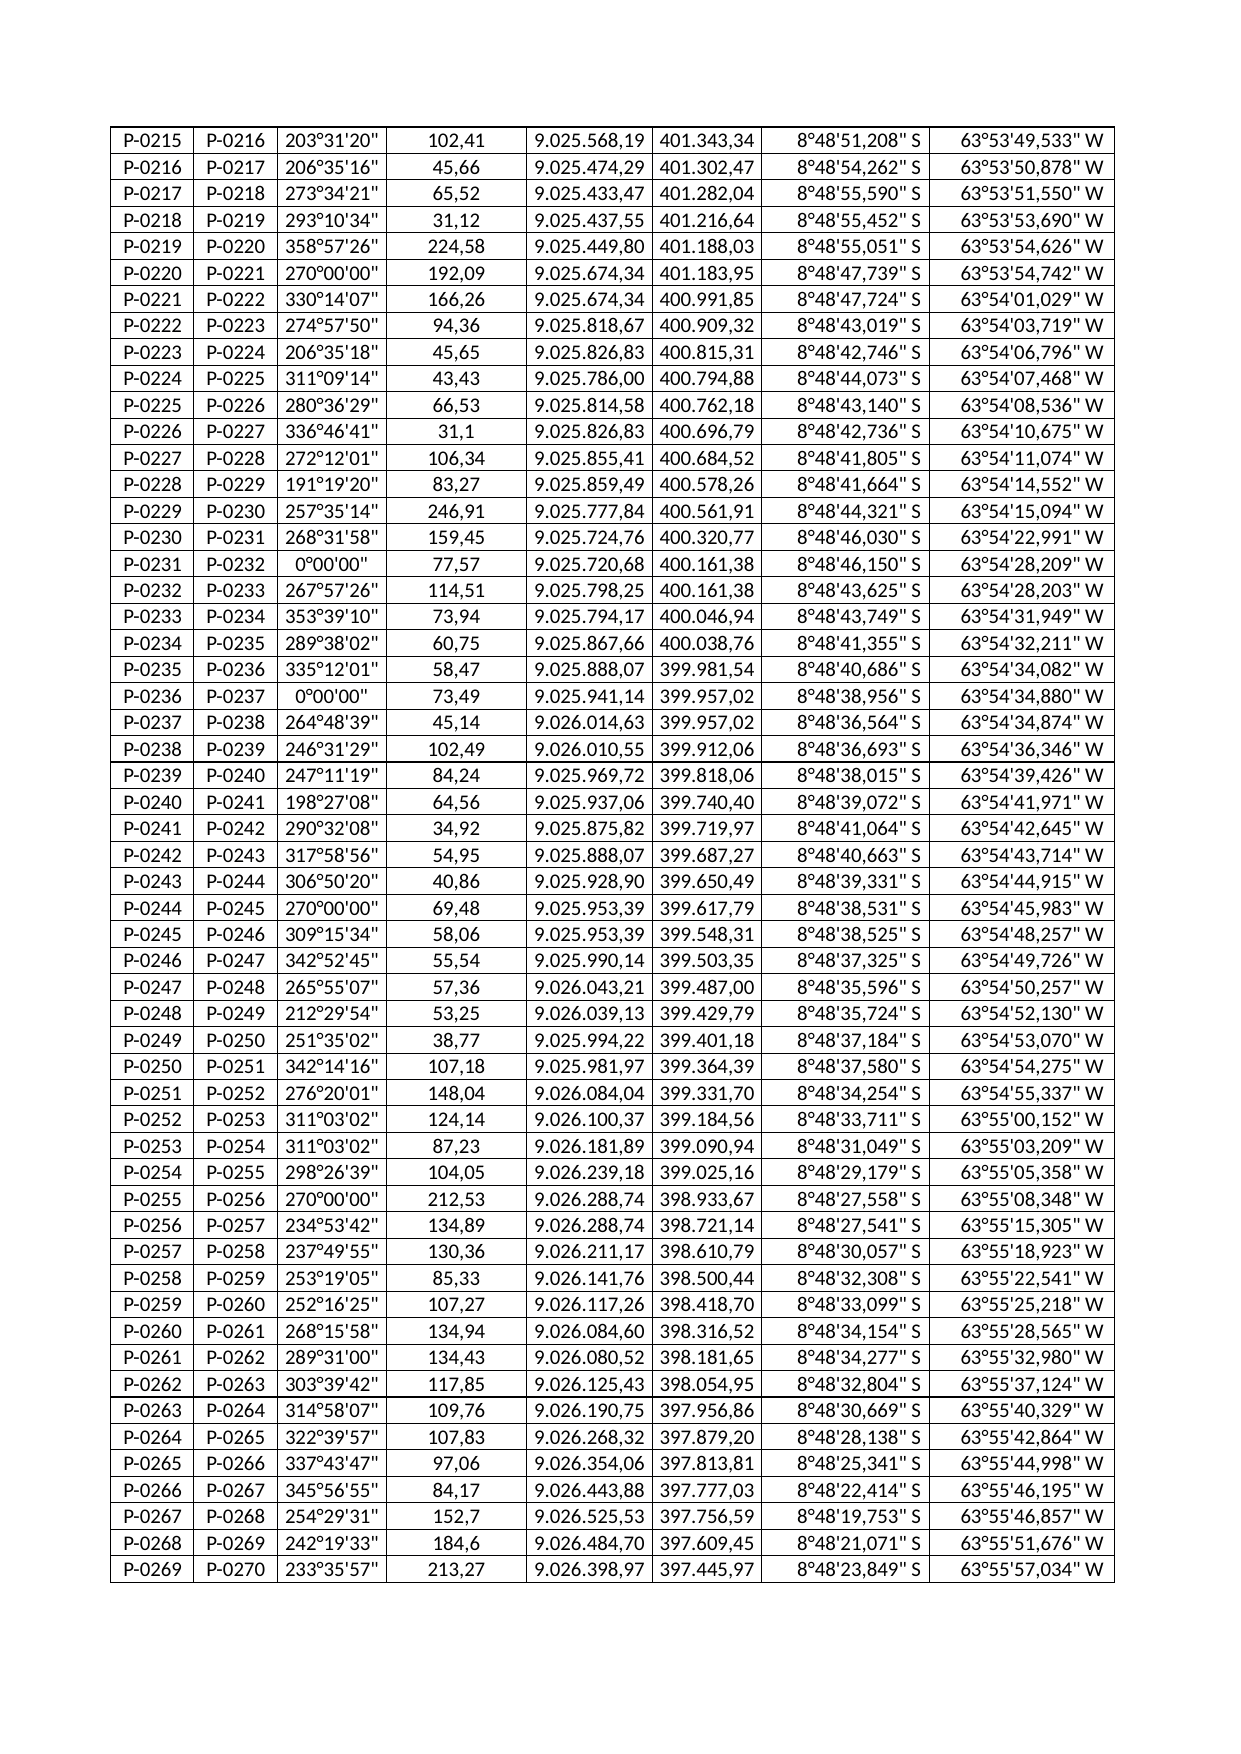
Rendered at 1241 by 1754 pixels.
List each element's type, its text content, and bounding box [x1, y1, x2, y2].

table_cell 8°48'25,341" S [762, 1450, 929, 1476]
table_cell 63°54'34,874" W [930, 710, 1114, 735]
table_cell P-0250 [111, 1054, 193, 1079]
table_cell P-0248 [194, 974, 277, 999]
table_cell 9.026.039,13 [527, 1001, 652, 1026]
table_cell 63°53'54,742" W [930, 260, 1114, 285]
table_cell 45,66 [387, 154, 526, 179]
table_cell 9.026.043,21 [527, 974, 652, 999]
table_cell P-0270 [194, 1556, 277, 1582]
table_cell 317°58'56" [278, 842, 386, 867]
table_cell P-0225 [194, 366, 277, 391]
table_cell P-0265 [111, 1450, 193, 1476]
table_cell P-0269 [194, 1530, 277, 1555]
table_cell 213,27 [387, 1556, 526, 1582]
table_cell 401.216,64 [653, 207, 761, 232]
table_cell P-0231 [111, 551, 193, 576]
table_cell 9.025.859,49 [527, 471, 652, 497]
table_cell 8°48'34,277" S [762, 1345, 929, 1370]
table_cell 9.026.125,43 [527, 1371, 652, 1396]
table_cell 246°31'29" [278, 736, 386, 761]
table_cell 9.026.014,63 [527, 710, 652, 735]
table_cell 398.181,65 [653, 1345, 761, 1370]
table_cell P-0264 [111, 1424, 193, 1449]
table_cell P-0237 [194, 683, 277, 708]
table_cell P-0262 [194, 1345, 277, 1370]
table_cell 9.025.814,58 [527, 392, 652, 417]
table_cell 8°48'47,724" S [762, 286, 929, 312]
table_cell 58,06 [387, 921, 526, 947]
table_cell 273°34'21" [278, 180, 386, 206]
table_cell 265°55'07" [278, 974, 386, 999]
table_cell P-0261 [111, 1345, 193, 1370]
table_cell 63°55'42,864" W [930, 1424, 1114, 1449]
table_cell 8°48'41,355" S [762, 630, 929, 656]
table_cell 8°48'43,019" S [762, 313, 929, 338]
table_cell 267°57'26" [278, 577, 386, 603]
table_cell 63°54'43,714" W [930, 842, 1114, 867]
table_cell 234°53'42" [278, 1212, 386, 1238]
table_cell 97,06 [387, 1450, 526, 1476]
table_cell 63°54'32,211" W [930, 630, 1114, 656]
table_cell P-0229 [194, 471, 277, 497]
table_cell 124,14 [387, 1106, 526, 1132]
table_cell 399.957,02 [653, 683, 761, 708]
table_cell 397.777,03 [653, 1477, 761, 1502]
table_cell 9.025.867,66 [527, 630, 652, 656]
table_cell 8°48'37,184" S [762, 1027, 929, 1052]
table_cell 400.561,91 [653, 498, 761, 523]
table_cell P-0269 [111, 1556, 193, 1582]
table_cell 309°15'34" [278, 921, 386, 947]
table_cell 63°54'31,949" W [930, 604, 1114, 629]
table_cell 9.026.484,70 [527, 1530, 652, 1555]
table_cell P-0257 [194, 1212, 277, 1238]
table_cell 63°54'03,719" W [930, 313, 1114, 338]
table_cell 9.025.990,14 [527, 948, 652, 973]
table_cell 134,43 [387, 1345, 526, 1370]
table_cell 9.025.720,68 [527, 551, 652, 576]
table_cell 8°48'35,596" S [762, 974, 929, 999]
table_cell P-0218 [111, 207, 193, 232]
table_cell P-0220 [194, 233, 277, 259]
table_cell P-0226 [194, 392, 277, 417]
table_cell 9.025.674,34 [527, 286, 652, 312]
table_cell 8°48'46,030" S [762, 524, 929, 550]
table_cell 84,24 [387, 763, 526, 788]
table_cell 298°26'39" [278, 1159, 386, 1185]
table_cell 399.487,00 [653, 974, 761, 999]
table_cell 9.025.437,55 [527, 207, 652, 232]
table_cell 399.617,79 [653, 895, 761, 920]
table_cell 63°54'45,983" W [930, 895, 1114, 920]
table_cell 109,76 [387, 1398, 526, 1423]
table_cell 148,04 [387, 1080, 526, 1105]
table_cell 9.026.190,75 [527, 1398, 652, 1423]
table_cell 63°55'40,329" W [930, 1398, 1114, 1423]
table_cell 400.696,79 [653, 419, 761, 444]
table_cell P-0245 [194, 895, 277, 920]
table_cell 64,56 [387, 789, 526, 814]
table_cell 104,05 [387, 1159, 526, 1185]
table_cell 399.548,31 [653, 921, 761, 947]
table_cell 63°55'03,209" W [930, 1133, 1114, 1158]
table_cell 9.026.354,06 [527, 1450, 652, 1476]
table_cell P-0219 [111, 233, 193, 259]
table_cell P-0230 [194, 498, 277, 523]
table_cell 107,27 [387, 1292, 526, 1317]
table_cell 206°35'18" [278, 339, 386, 364]
table_cell 253°19'05" [278, 1265, 386, 1291]
table_cell 399.981,54 [653, 657, 761, 682]
table_cell P-0267 [194, 1477, 277, 1502]
table_cell 399.364,39 [653, 1054, 761, 1079]
table_cell 8°48'34,154" S [762, 1318, 929, 1343]
table_cell P-0268 [194, 1503, 277, 1529]
table_cell 399.687,27 [653, 842, 761, 867]
table_cell 8°48'55,452" S [762, 207, 929, 232]
table_cell 84,17 [387, 1477, 526, 1502]
table_cell 342°52'45" [278, 948, 386, 973]
table_cell 53,25 [387, 1001, 526, 1026]
table_cell 400.320,77 [653, 524, 761, 550]
table_cell 63°54'50,257" W [930, 974, 1114, 999]
table_cell P-0252 [111, 1106, 193, 1132]
table_cell 8°48'36,693" S [762, 736, 929, 761]
table_cell 63°54'34,880" W [930, 683, 1114, 708]
table_cell 63°54'06,796" W [930, 339, 1114, 364]
table_cell P-0262 [111, 1371, 193, 1396]
table_cell 9.026.211,17 [527, 1239, 652, 1264]
table_cell 9.025.953,39 [527, 921, 652, 947]
table_cell 242°19'33" [278, 1530, 386, 1555]
table_cell 9.025.826,83 [527, 419, 652, 444]
table_cell P-0234 [194, 604, 277, 629]
table_cell 9.026.398,97 [527, 1556, 652, 1582]
table_cell 8°48'27,558" S [762, 1186, 929, 1211]
table_cell 9.026.181,89 [527, 1133, 652, 1158]
table_cell 63°55'22,541" W [930, 1265, 1114, 1291]
table_cell 399.912,06 [653, 736, 761, 761]
table_cell 8°48'30,669" S [762, 1398, 929, 1423]
table_cell 8°48'43,625" S [762, 577, 929, 603]
table_cell P-0223 [111, 339, 193, 364]
table_cell 9.026.080,52 [527, 1345, 652, 1370]
table_cell 268°31'58" [278, 524, 386, 550]
table_cell P-0216 [194, 128, 277, 153]
table_cell 87,23 [387, 1133, 526, 1158]
table_cell P-0245 [111, 921, 193, 947]
table_cell P-0250 [194, 1027, 277, 1052]
table_cell 63°54'34,082" W [930, 657, 1114, 682]
table_cell 401.302,47 [653, 154, 761, 179]
table_cell 314°58'07" [278, 1398, 386, 1423]
table_cell 8°48'41,064" S [762, 815, 929, 841]
table_cell 399.025,16 [653, 1159, 761, 1185]
table_cell P-0228 [194, 445, 277, 470]
table_cell 8°48'32,308" S [762, 1265, 929, 1291]
table_cell 45,65 [387, 339, 526, 364]
table_cell P-0246 [194, 921, 277, 947]
table_cell 8°48'22,414" S [762, 1477, 929, 1502]
table_cell 63°53'50,878" W [930, 154, 1114, 179]
table_cell 212°29'54" [278, 1001, 386, 1026]
table_cell P-0242 [194, 815, 277, 841]
table_cell 9.025.875,82 [527, 815, 652, 841]
table_cell 63°54'14,552" W [930, 471, 1114, 497]
table_cell P-0249 [111, 1027, 193, 1052]
table_cell 246,91 [387, 498, 526, 523]
table_cell 94,36 [387, 313, 526, 338]
table_cell P-0258 [194, 1239, 277, 1264]
table_cell P-0226 [111, 419, 193, 444]
table_cell 400.991,85 [653, 286, 761, 312]
table_cell 134,94 [387, 1318, 526, 1343]
table_cell 8°48'54,262" S [762, 154, 929, 179]
table_cell 399.429,79 [653, 1001, 761, 1026]
table_cell 399.184,56 [653, 1106, 761, 1132]
table_cell P-0241 [111, 815, 193, 841]
table_cell 63°54'53,070" W [930, 1027, 1114, 1052]
table_cell 40,86 [387, 868, 526, 894]
table_cell 397.445,97 [653, 1556, 761, 1582]
table_cell P-0222 [111, 313, 193, 338]
table_cell 9.025.969,72 [527, 763, 652, 788]
table_cell P-0228 [111, 471, 193, 497]
table_cell P-0251 [111, 1080, 193, 1105]
table_cell 224,58 [387, 233, 526, 259]
table_cell P-0252 [194, 1080, 277, 1105]
table_cell 63°55'32,980" W [930, 1345, 1114, 1370]
table_cell 9.026.010,55 [527, 736, 652, 761]
table_cell P-0227 [194, 419, 277, 444]
table_cell 8°48'28,138" S [762, 1424, 929, 1449]
table_cell P-0256 [111, 1212, 193, 1238]
table_cell P-0240 [111, 789, 193, 814]
table_cell P-0215 [111, 128, 193, 153]
table_cell P-0233 [111, 604, 193, 629]
table_cell 77,57 [387, 551, 526, 576]
table_cell P-0222 [194, 286, 277, 312]
table_cell P-0225 [111, 392, 193, 417]
table_cell 335°12'01" [278, 657, 386, 682]
table_cell 63°55'37,124" W [930, 1371, 1114, 1396]
table_cell 63°54'55,337" W [930, 1080, 1114, 1105]
table_cell 8°48'55,590" S [762, 180, 929, 206]
table_cell 293°10'34" [278, 207, 386, 232]
table_cell 159,45 [387, 524, 526, 550]
table_cell 203°31'20" [278, 128, 386, 153]
table_cell 9.025.433,47 [527, 180, 652, 206]
table_cell 400.909,32 [653, 313, 761, 338]
table_cell 212,53 [387, 1186, 526, 1211]
table_cell P-0241 [194, 789, 277, 814]
table_cell P-0244 [194, 868, 277, 894]
table_cell 184,6 [387, 1530, 526, 1555]
table_cell 8°48'41,805" S [762, 445, 929, 470]
table_cell 8°48'33,099" S [762, 1292, 929, 1317]
table_cell 63°54'07,468" W [930, 366, 1114, 391]
table_cell 400.762,18 [653, 392, 761, 417]
table_cell 0°00'00" [278, 683, 386, 708]
table_cell 34,92 [387, 815, 526, 841]
table_cell 63°54'54,275" W [930, 1054, 1114, 1079]
table_cell P-0230 [111, 524, 193, 550]
table_cell 268°15'58" [278, 1318, 386, 1343]
table_cell 280°36'29" [278, 392, 386, 417]
table_cell 8°48'37,580" S [762, 1054, 929, 1079]
table_cell 397.879,20 [653, 1424, 761, 1449]
table_cell 63°53'51,550" W [930, 180, 1114, 206]
table_cell P-0229 [111, 498, 193, 523]
table_cell 399.957,02 [653, 710, 761, 735]
table_cell 8°48'39,331" S [762, 868, 929, 894]
table_cell 398.610,79 [653, 1239, 761, 1264]
table_cell P-0234 [111, 630, 193, 656]
table_cell 9.026.288,74 [527, 1212, 652, 1238]
table_cell P-0263 [111, 1398, 193, 1423]
table_cell 8°48'34,254" S [762, 1080, 929, 1105]
table_cell 43,43 [387, 366, 526, 391]
table_cell 9.026.525,53 [527, 1503, 652, 1529]
table_cell 55,54 [387, 948, 526, 973]
table_cell 399.740,40 [653, 789, 761, 814]
table_cell 398.418,70 [653, 1292, 761, 1317]
table_cell 8°48'44,321" S [762, 498, 929, 523]
table_cell 63°55'08,348" W [930, 1186, 1114, 1211]
table_cell 63°54'49,726" W [930, 948, 1114, 973]
table_cell 399.331,70 [653, 1080, 761, 1105]
table_cell 102,49 [387, 736, 526, 761]
table_cell 247°11'19" [278, 763, 386, 788]
table_cell 233°35'57" [278, 1556, 386, 1582]
table_cell 8°48'42,746" S [762, 339, 929, 364]
table_cell P-0235 [194, 630, 277, 656]
table_cell 401.282,04 [653, 180, 761, 206]
table_cell 63°55'44,998" W [930, 1450, 1114, 1476]
table_cell 399.818,06 [653, 763, 761, 788]
table_cell 54,95 [387, 842, 526, 867]
table_cell 63°54'41,971" W [930, 789, 1114, 814]
table_cell P-0232 [111, 577, 193, 603]
table_cell P-0261 [194, 1318, 277, 1343]
table_cell 9.025.786,00 [527, 366, 652, 391]
table_cell P-0221 [194, 260, 277, 285]
table_cell 342°14'16" [278, 1054, 386, 1079]
table_cell 330°14'07" [278, 286, 386, 312]
table_cell P-0237 [111, 710, 193, 735]
table_cell P-0233 [194, 577, 277, 603]
table_cell 289°31'00" [278, 1345, 386, 1370]
table_cell P-0236 [111, 683, 193, 708]
table_cell 63°55'18,923" W [930, 1239, 1114, 1264]
table_cell P-0255 [194, 1159, 277, 1185]
table_cell 8°48'31,049" S [762, 1133, 929, 1158]
table_cell 65,52 [387, 180, 526, 206]
table_cell 8°48'43,749" S [762, 604, 929, 629]
table_cell 8°48'41,664" S [762, 471, 929, 497]
table_cell 0°00'00" [278, 551, 386, 576]
table_cell 358°57'26" [278, 233, 386, 259]
table_cell P-0253 [194, 1106, 277, 1132]
table_cell 9.025.981,97 [527, 1054, 652, 1079]
table_cell 9.025.888,07 [527, 842, 652, 867]
table_cell 8°48'23,849" S [762, 1556, 929, 1582]
table_cell 398.500,44 [653, 1265, 761, 1291]
table_cell P-0218 [194, 180, 277, 206]
table_cell 9.025.794,17 [527, 604, 652, 629]
table_cell 9.026.268,32 [527, 1424, 652, 1449]
table_cell 63°55'25,218" W [930, 1292, 1114, 1317]
table_cell 9.025.826,83 [527, 339, 652, 364]
table_cell 31,12 [387, 207, 526, 232]
table_cell 400.161,38 [653, 577, 761, 603]
table_cell 107,18 [387, 1054, 526, 1079]
table_cell P-0247 [194, 948, 277, 973]
table_cell 8°48'21,071" S [762, 1530, 929, 1555]
table_cell 401.183,95 [653, 260, 761, 285]
table_cell 399.401,18 [653, 1027, 761, 1052]
table_cell P-0266 [111, 1477, 193, 1502]
table_cell P-0223 [194, 313, 277, 338]
table_cell 276°20'01" [278, 1080, 386, 1105]
table_cell 9.025.568,19 [527, 128, 652, 153]
table_cell 73,49 [387, 683, 526, 708]
table_cell 63°54'42,645" W [930, 815, 1114, 841]
table_cell 399.503,35 [653, 948, 761, 973]
table_cell P-0267 [111, 1503, 193, 1529]
table_cell 63°54'11,074" W [930, 445, 1114, 470]
table_cell 8°48'29,179" S [762, 1159, 929, 1185]
table_cell P-0239 [194, 736, 277, 761]
table_cell 397.609,45 [653, 1530, 761, 1555]
table_cell 9.025.474,29 [527, 154, 652, 179]
table_cell 8°48'30,057" S [762, 1239, 929, 1264]
table_cell 399.090,94 [653, 1133, 761, 1158]
table_cell P-0216 [111, 154, 193, 179]
table_cell 400.815,31 [653, 339, 761, 364]
table_cell 60,75 [387, 630, 526, 656]
table_cell 9.026.239,18 [527, 1159, 652, 1185]
table_cell P-0259 [194, 1265, 277, 1291]
table_cell P-0266 [194, 1450, 277, 1476]
table_cell 130,36 [387, 1239, 526, 1264]
table_cell 9.026.084,04 [527, 1080, 652, 1105]
table_cell 9.025.798,25 [527, 577, 652, 603]
table_cell 9.025.724,76 [527, 524, 652, 550]
table_cell 9.026.100,37 [527, 1106, 652, 1132]
table_cell P-0257 [111, 1239, 193, 1264]
table_cell 9.025.855,41 [527, 445, 652, 470]
table_cell 397.756,59 [653, 1503, 761, 1529]
table_cell P-0263 [194, 1371, 277, 1396]
table_cell 9.025.937,06 [527, 789, 652, 814]
table_cell 306°50'20" [278, 868, 386, 894]
table_cell 303°39'42" [278, 1371, 386, 1396]
table_cell 336°46'41" [278, 419, 386, 444]
table_cell 63°55'46,857" W [930, 1503, 1114, 1529]
table_cell 38,77 [387, 1027, 526, 1052]
table_cell P-0227 [111, 445, 193, 470]
table_cell 191°19'20" [278, 471, 386, 497]
table_cell 8°48'38,525" S [762, 921, 929, 947]
table_cell 9.026.443,88 [527, 1477, 652, 1502]
table_cell 114,51 [387, 577, 526, 603]
table_cell 397.813,81 [653, 1450, 761, 1476]
table_cell 63°55'15,305" W [930, 1212, 1114, 1238]
table_cell P-0238 [194, 710, 277, 735]
table_cell 63°53'53,690" W [930, 207, 1114, 232]
table_cell 270°00'00" [278, 895, 386, 920]
table_cell 237°49'55" [278, 1239, 386, 1264]
table_cell 322°39'57" [278, 1424, 386, 1449]
table_cell 8°48'38,531" S [762, 895, 929, 920]
table_cell 63°54'22,991" W [930, 524, 1114, 550]
table_cell 206°35'16" [278, 154, 386, 179]
table_cell 63°55'00,152" W [930, 1106, 1114, 1132]
table_cell 73,94 [387, 604, 526, 629]
table_cell 8°48'46,150" S [762, 551, 929, 576]
table_cell P-0240 [194, 763, 277, 788]
table_cell P-0264 [194, 1398, 277, 1423]
table_cell 398.316,52 [653, 1318, 761, 1343]
table_cell 107,83 [387, 1424, 526, 1449]
table_cell 290°32'08" [278, 815, 386, 841]
table_cell 106,34 [387, 445, 526, 470]
table_cell 9.025.449,80 [527, 233, 652, 259]
table_cell 345°56'55" [278, 1477, 386, 1502]
table_cell 8°48'42,736" S [762, 419, 929, 444]
table_cell 63°53'54,626" W [930, 233, 1114, 259]
table_cell 8°48'44,073" S [762, 366, 929, 391]
table_cell 399.650,49 [653, 868, 761, 894]
table_cell 400.038,76 [653, 630, 761, 656]
table_cell 264°48'39" [278, 710, 386, 735]
table_cell 8°48'47,739" S [762, 260, 929, 285]
table_cell 63°54'44,915" W [930, 868, 1114, 894]
table_cell P-0260 [111, 1318, 193, 1343]
table_cell 289°38'02" [278, 630, 386, 656]
table_cell 63°54'48,257" W [930, 921, 1114, 947]
table_cell 45,14 [387, 710, 526, 735]
table_cell P-0239 [111, 763, 193, 788]
table_cell P-0224 [111, 366, 193, 391]
table_cell 9.026.084,60 [527, 1318, 652, 1343]
table_cell 83,27 [387, 471, 526, 497]
table_cell 102,41 [387, 128, 526, 153]
table_cell P-0235 [111, 657, 193, 682]
table_cell 63°54'01,029" W [930, 286, 1114, 312]
table_cell 9.025.818,67 [527, 313, 652, 338]
table_cell 257°35'14" [278, 498, 386, 523]
table_cell 400.578,26 [653, 471, 761, 497]
table_cell 274°57'50" [278, 313, 386, 338]
table_cell P-0224 [194, 339, 277, 364]
table_cell 311°09'14" [278, 366, 386, 391]
table_cell 63°54'15,094" W [930, 498, 1114, 523]
table_cell 8°48'32,804" S [762, 1371, 929, 1396]
table_cell 134,89 [387, 1212, 526, 1238]
table_cell P-0217 [194, 154, 277, 179]
table_cell 198°27'08" [278, 789, 386, 814]
table_cell P-0251 [194, 1054, 277, 1079]
table_cell 270°00'00" [278, 1186, 386, 1211]
table_cell 8°48'38,015" S [762, 763, 929, 788]
table_cell P-0243 [194, 842, 277, 867]
table_cell 66,53 [387, 392, 526, 417]
table_cell 58,47 [387, 657, 526, 682]
table_cell P-0236 [194, 657, 277, 682]
table_cell 9.026.288,74 [527, 1186, 652, 1211]
table_cell 272°12'01" [278, 445, 386, 470]
table_cell 9.025.888,07 [527, 657, 652, 682]
table_cell 192,09 [387, 260, 526, 285]
table_cell P-0265 [194, 1424, 277, 1449]
table_cell 400.684,52 [653, 445, 761, 470]
table_cell 311°03'02" [278, 1106, 386, 1132]
table_cell 270°00'00" [278, 260, 386, 285]
table_cell P-0248 [111, 1001, 193, 1026]
table_cell 9.025.953,39 [527, 895, 652, 920]
table_cell 9.025.777,84 [527, 498, 652, 523]
table_cell 8°48'33,711" S [762, 1106, 929, 1132]
table_cell P-0259 [111, 1292, 193, 1317]
table_cell 311°03'02" [278, 1133, 386, 1158]
table_cell P-0256 [194, 1186, 277, 1211]
table_cell 400.046,94 [653, 604, 761, 629]
table_cell 8°48'35,724" S [762, 1001, 929, 1026]
table_cell 8°48'38,956" S [762, 683, 929, 708]
table_cell 8°48'19,753" S [762, 1503, 929, 1529]
table_cell 63°54'28,209" W [930, 551, 1114, 576]
table_cell 8°48'39,072" S [762, 789, 929, 814]
table_cell 8°48'37,325" S [762, 948, 929, 973]
table_cell P-0238 [111, 736, 193, 761]
table_cell P-0255 [111, 1186, 193, 1211]
table_cell 63°54'36,346" W [930, 736, 1114, 761]
table_cell 353°39'10" [278, 604, 386, 629]
table_cell 63°55'28,565" W [930, 1318, 1114, 1343]
table_cell 63°53'49,533" W [930, 128, 1114, 153]
table_cell 63°54'08,536" W [930, 392, 1114, 417]
table_cell P-0232 [194, 551, 277, 576]
table_cell 8°48'43,140" S [762, 392, 929, 417]
table_cell P-0254 [111, 1159, 193, 1185]
table_cell 9.025.941,14 [527, 683, 652, 708]
table_cell P-0260 [194, 1292, 277, 1317]
table_cell P-0268 [111, 1530, 193, 1555]
table_cell 63°55'05,358" W [930, 1159, 1114, 1185]
table_cell P-0217 [111, 180, 193, 206]
table_cell P-0247 [111, 974, 193, 999]
table_cell P-0258 [111, 1265, 193, 1291]
table_cell 401.343,34 [653, 128, 761, 153]
table_cell P-0243 [111, 868, 193, 894]
table_cell 63°54'28,203" W [930, 577, 1114, 603]
table_cell 8°48'40,686" S [762, 657, 929, 682]
table_cell 8°48'51,208" S [762, 128, 929, 153]
table_cell 63°55'57,034" W [930, 1556, 1114, 1582]
table_cell 9.026.117,26 [527, 1292, 652, 1317]
table_cell 63°55'46,195" W [930, 1477, 1114, 1502]
table_cell 397.956,86 [653, 1398, 761, 1423]
table_cell 400.794,88 [653, 366, 761, 391]
table_cell 63°55'51,676" W [930, 1530, 1114, 1555]
table_cell 254°29'31" [278, 1503, 386, 1529]
table_cell 166,26 [387, 286, 526, 312]
table_cell 401.188,03 [653, 233, 761, 259]
table_cell 31,1 [387, 419, 526, 444]
table_cell 9.025.994,22 [527, 1027, 652, 1052]
table_cell 63°54'39,426" W [930, 763, 1114, 788]
table_cell P-0249 [194, 1001, 277, 1026]
table_cell 63°54'52,130" W [930, 1001, 1114, 1026]
table_cell 117,85 [387, 1371, 526, 1396]
table_cell 63°54'10,675" W [930, 419, 1114, 444]
table_cell 8°48'27,541" S [762, 1212, 929, 1238]
table_cell 337°43'47" [278, 1450, 386, 1476]
table_cell 400.161,38 [653, 551, 761, 576]
table_cell P-0220 [111, 260, 193, 285]
table_cell 85,33 [387, 1265, 526, 1291]
table_cell P-0242 [111, 842, 193, 867]
table_cell 8°48'36,564" S [762, 710, 929, 735]
table_cell P-0231 [194, 524, 277, 550]
table_cell 9.025.928,90 [527, 868, 652, 894]
table_cell P-0244 [111, 895, 193, 920]
table_cell 152,7 [387, 1503, 526, 1529]
table_cell 251°35'02" [278, 1027, 386, 1052]
table_cell 69,48 [387, 895, 526, 920]
table_cell 57,36 [387, 974, 526, 999]
table_cell P-0219 [194, 207, 277, 232]
table_cell 398.054,95 [653, 1371, 761, 1396]
table_cell P-0221 [111, 286, 193, 312]
table_cell 398.721,14 [653, 1212, 761, 1238]
table_cell 9.025.674,34 [527, 260, 652, 285]
table_cell P-0254 [194, 1133, 277, 1158]
table_cell 8°48'55,051" S [762, 233, 929, 259]
table_cell 9.026.141,76 [527, 1265, 652, 1291]
table_cell 398.933,67 [653, 1186, 761, 1211]
table_cell 8°48'40,663" S [762, 842, 929, 867]
table_cell 399.719,97 [653, 815, 761, 841]
table_cell 252°16'25" [278, 1292, 386, 1317]
table_cell P-0246 [111, 948, 193, 973]
table_cell P-0253 [111, 1133, 193, 1158]
